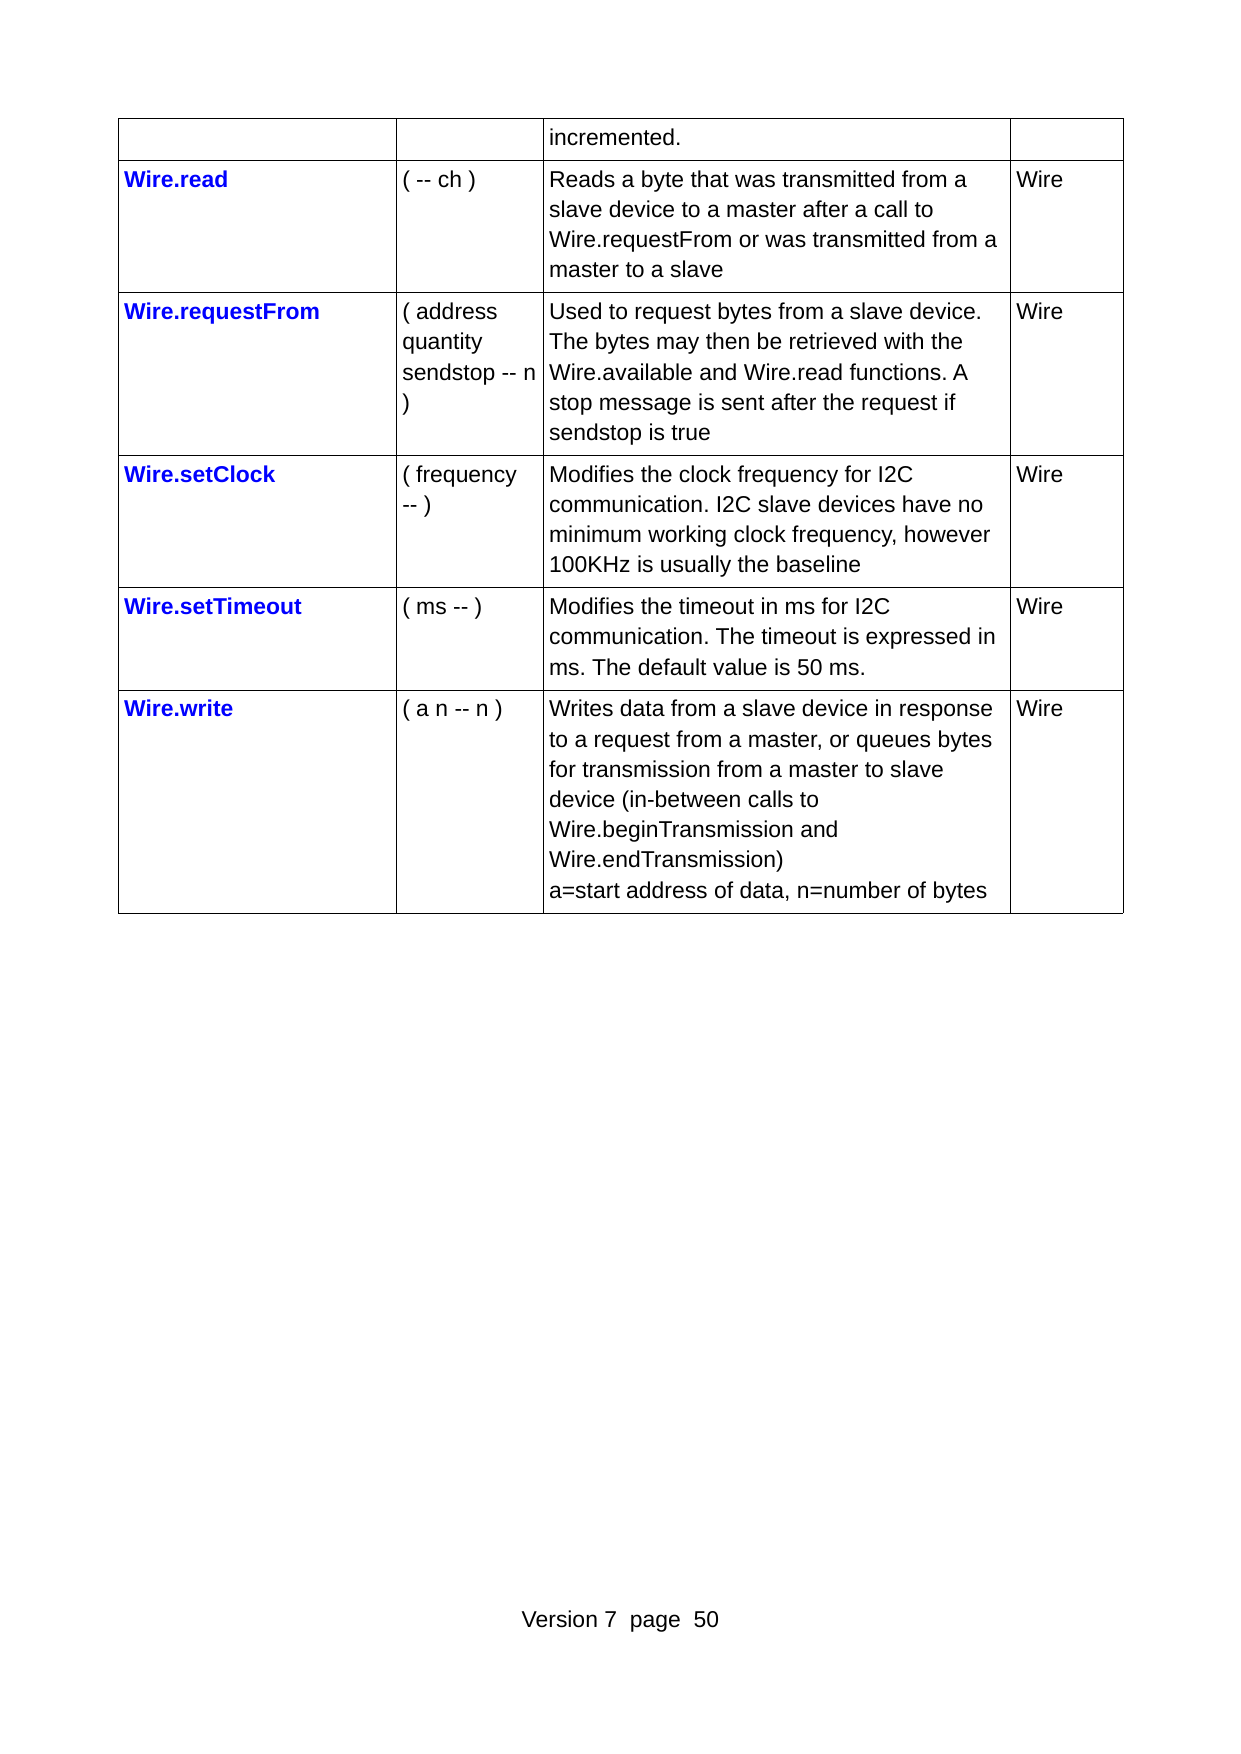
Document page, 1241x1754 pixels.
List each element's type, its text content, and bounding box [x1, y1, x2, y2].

table_cell Wire [1011, 456, 1123, 587]
table_cell Wire.setTimeout [119, 588, 396, 689]
table_cell Wire.read [119, 161, 396, 292]
table_cell Reads a byte that was transmitted from a slave device to a master after a call to Wire.requestFrom or was transmitted from a master to a slave [544, 161, 1010, 292]
table_cell [119, 119, 396, 160]
table_cell Wire [1011, 691, 1123, 912]
table_cell ( ms -- ) [397, 588, 543, 689]
table_cell Wire [1011, 161, 1123, 292]
table_cell Modifies the timeout in ms for I2C communication. The timeout is expressed in ms. The default value is 50 ms. [544, 588, 1010, 689]
table_cell incremented. [544, 119, 1010, 160]
table_cell Wire.requestFrom [119, 293, 396, 455]
table_cell Writes data from a slave device in response to a request from a master, or queues bytes for transmission from a master to slave device (in-between calls to Wire.beginTransmission and Wire.endTransmission) a=start address of data, n=number of bytes [544, 691, 1010, 912]
table_cell ( address quantity sendstop -- n ) [397, 293, 543, 455]
table_cell Wire.setClock [119, 456, 396, 587]
table_cell Wire [1011, 293, 1123, 455]
table_cell ( a n -- n ) [397, 691, 543, 912]
table_cell [1011, 119, 1123, 160]
table_cell ( -- ch ) [397, 161, 543, 292]
table_cell Modifies the clock frequency for I2C communication. I2C slave devices have no minimum working clock frequency, however 100KHz is usually the baseline [544, 456, 1010, 587]
table_cell [397, 119, 543, 160]
table_cell Wire [1011, 588, 1123, 689]
table_cell Used to request bytes from a slave device. The bytes may then be retrieved with the Wire.available and Wire.read functions. A stop message is sent after the request if sendstop is true [544, 293, 1010, 455]
table_cell ( frequency -- ) [397, 456, 543, 587]
table_cell Wire.write [119, 691, 396, 912]
